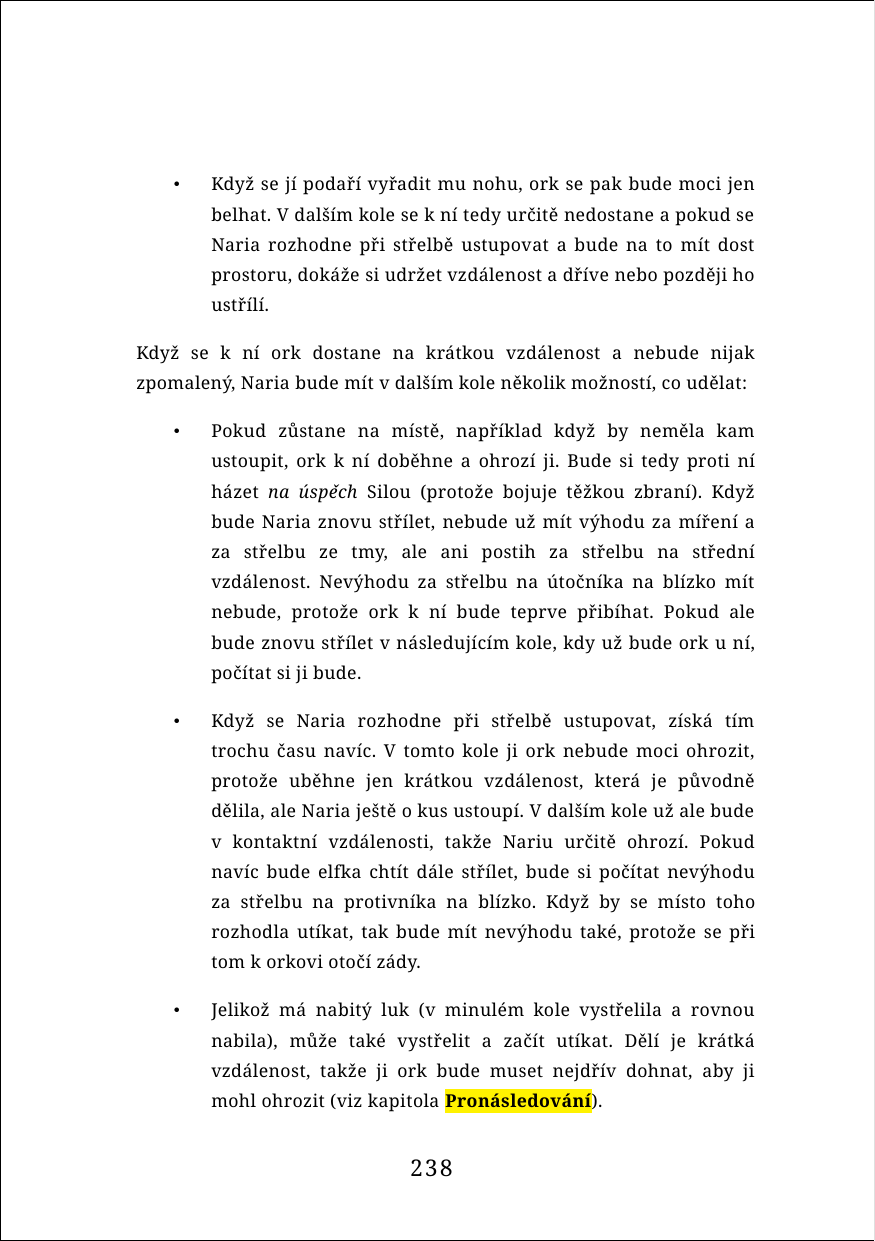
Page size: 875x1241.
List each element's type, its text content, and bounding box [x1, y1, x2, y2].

list Když se Naria rozhodne při střelbě ustupovat, získá tím trochu času navíc. V tomto kole ji ork nebude moci ohrozit, protože uběhne jen krátkou vzdálenost, která je původně dělila, ale Naria ještě o kus ustoupí. V dalším kole už ale bude v kontaktní vzdálenosti, takže Nariu určitě ohrozí. Pokud navíc bude elfka chtít dále střílet, bude si počítat nevýhodu za střelbu na protivníka na blízko. Když by se místo toho rozhodla utíkat, tak bude mít nevýhodu také, protože se při tom k orkovi otočí zády. [173, 708, 756, 974]
list Když se jí podaří vyřadit mu nohu, ork se pak bude moci jen belhat. V dalším kole se k ní tedy určitě nedostane a pokud se Naria rozhodne při střelbě ustupovat a bude na to mít dost prostoru, dokáže si udržet vzdálenost a dříve nebo později ho ustřílí. [173, 172, 756, 317]
list Jelikož má nabitý luk (v minulém kole vystřelila a rovnou nabila), může také vystřelit a začít utíkat. Dělí je krátká vzdálenost, takže ji ork bude muset nejdřív dohnat, aby ji mohl ohrozit (viz kapitola Pronásledování). [173, 998, 756, 1113]
list Pokud zůstane na místě, například když by neměla kam ustoupit, ork k ní doběhne a ohrozí ji. Bude si tedy proti ní házet na úspěch Silou (protože bojuje těžkou zbraní). Když bude Naria znovu střílet, nebude už mít výhodu za míření a za střelbu ze tmy, ale ani postih za střelbu na střední vzdálenost. Nevýhodu za střelbu na útočníka na blízko mít nebude, protože ork k ní bude teprve přibíhat. Pokud ale bude znovu střílet v následujícím kole, kdy už bude ork u ní, počítat si ji bude. [173, 419, 756, 684]
text Když se k ní ork dostane na krátkou vzdálenost a nebude nijak zpomalený, Naria bude mít v dalším kole několik možností, co udělat: [136, 341, 756, 395]
